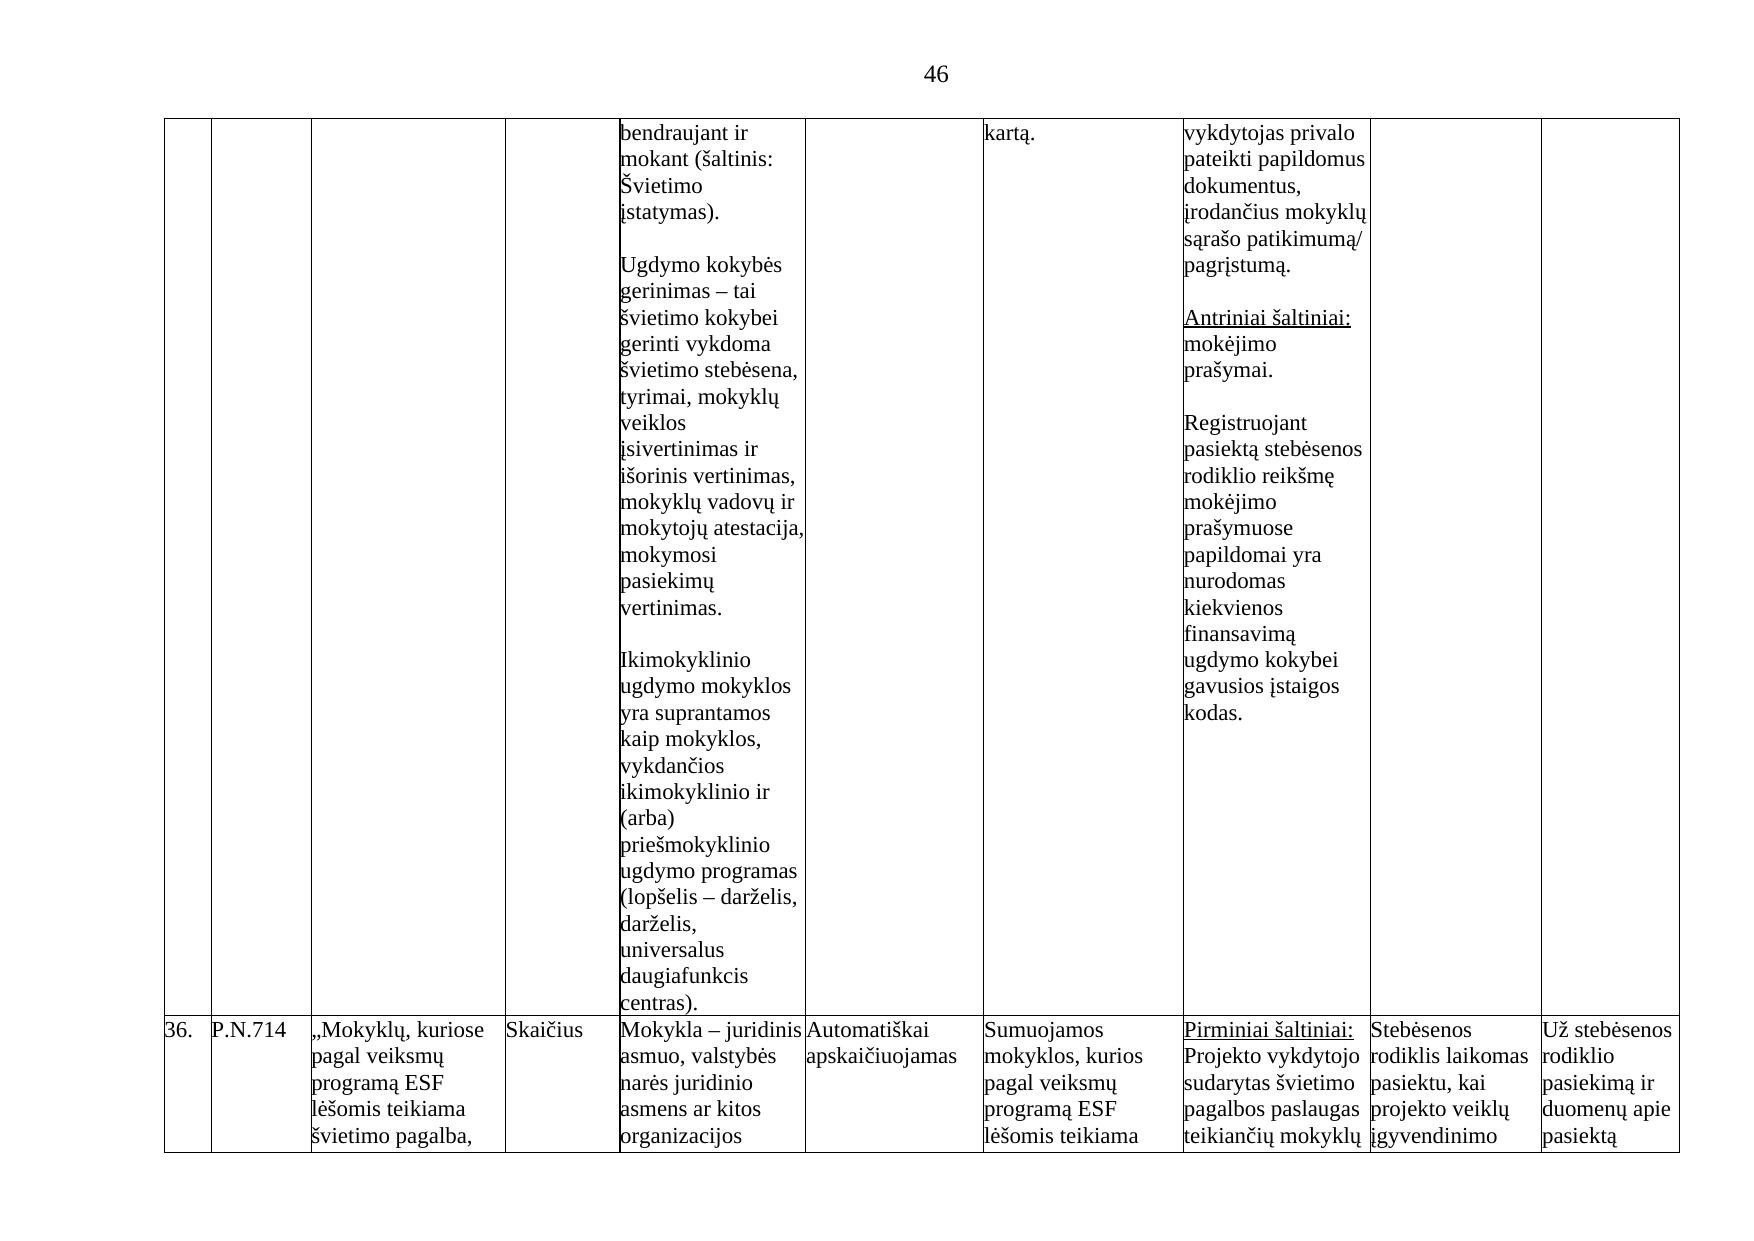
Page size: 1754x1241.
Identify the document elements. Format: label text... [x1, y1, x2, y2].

table_cell Pirminiai šaltiniai: Projekto vykdytojo sudarytas švietimo pagalbos paslaugas teikiančių mokyklų [1184, 1016, 1370, 1152]
table_cell P.N.714 [212, 1016, 311, 1152]
table_cell [806, 119, 983, 1015]
table_cell „Mokyklų, kuriose pagal veiksmų programą ESF lėšomis teikiama švietimo pagalba, [312, 1016, 505, 1152]
table_cell [1371, 119, 1541, 1015]
table_cell [212, 119, 311, 1015]
table_cell kartą. [984, 119, 1183, 1015]
table_cell [506, 119, 619, 1015]
table_cell vykdytojas privalo pateikti papildomus dokumentus, įrodančius mokyklų sąrašo patikimumą/ pagrįstumą. Antriniai šaltiniai: mokėjimo prašymai. Registruojant pasiektą stebėsenos rodiklio reikšmę mokėjimo prašymuose papildomai yra nurodomas kiekvienos finansavimą ugdymo kokybei gavusios įstaigos kodas. [1184, 119, 1370, 1015]
table_cell Mokykla – juridinis asmuo, valstybės narės juridinio asmens ar kitos organizacijos [621, 1016, 805, 1152]
table_cell bendraujant ir mokant (šaltinis: Švietimo įstatymas). Ugdymo kokybės gerinimas – tai švietimo kokybei gerinti vykdoma švietimo stebėsena, tyrimai, mokyklų veiklos įsivertinimas ir išorinis vertinimas, mokyklų vadovų ir mokytojų atestacija, mokymosi pasiekimų vertinimas. Ikimokyklinio ugdymo mokyklos yra suprantamos kaip mokyklos, vykdančios ikimokyklinio ir (arba) priešmokyklinio ugdymo programas (lopšelis – darželis, darželis, universalus daugiafunkcis centras). [621, 119, 805, 1015]
table_cell Stebėsenos rodiklis laikomas pasiektu, kai projekto veiklų įgyvendinimo [1371, 1016, 1541, 1152]
table_cell Už stebėsenos rodiklio pasiekimą ir duomenų apie pasiektą [1542, 1016, 1679, 1152]
table_cell [312, 119, 505, 1015]
table_cell Skaičius [506, 1016, 619, 1152]
table_cell 36. [165, 1016, 211, 1152]
table_cell Sumuojamos mokyklos, kurios pagal veiksmų programą ESF lėšomis teikiama [984, 1016, 1183, 1152]
table_cell Automatiškai apskaičiuojamas [806, 1016, 983, 1152]
table_cell [165, 119, 211, 1015]
table_cell [1542, 119, 1679, 1015]
